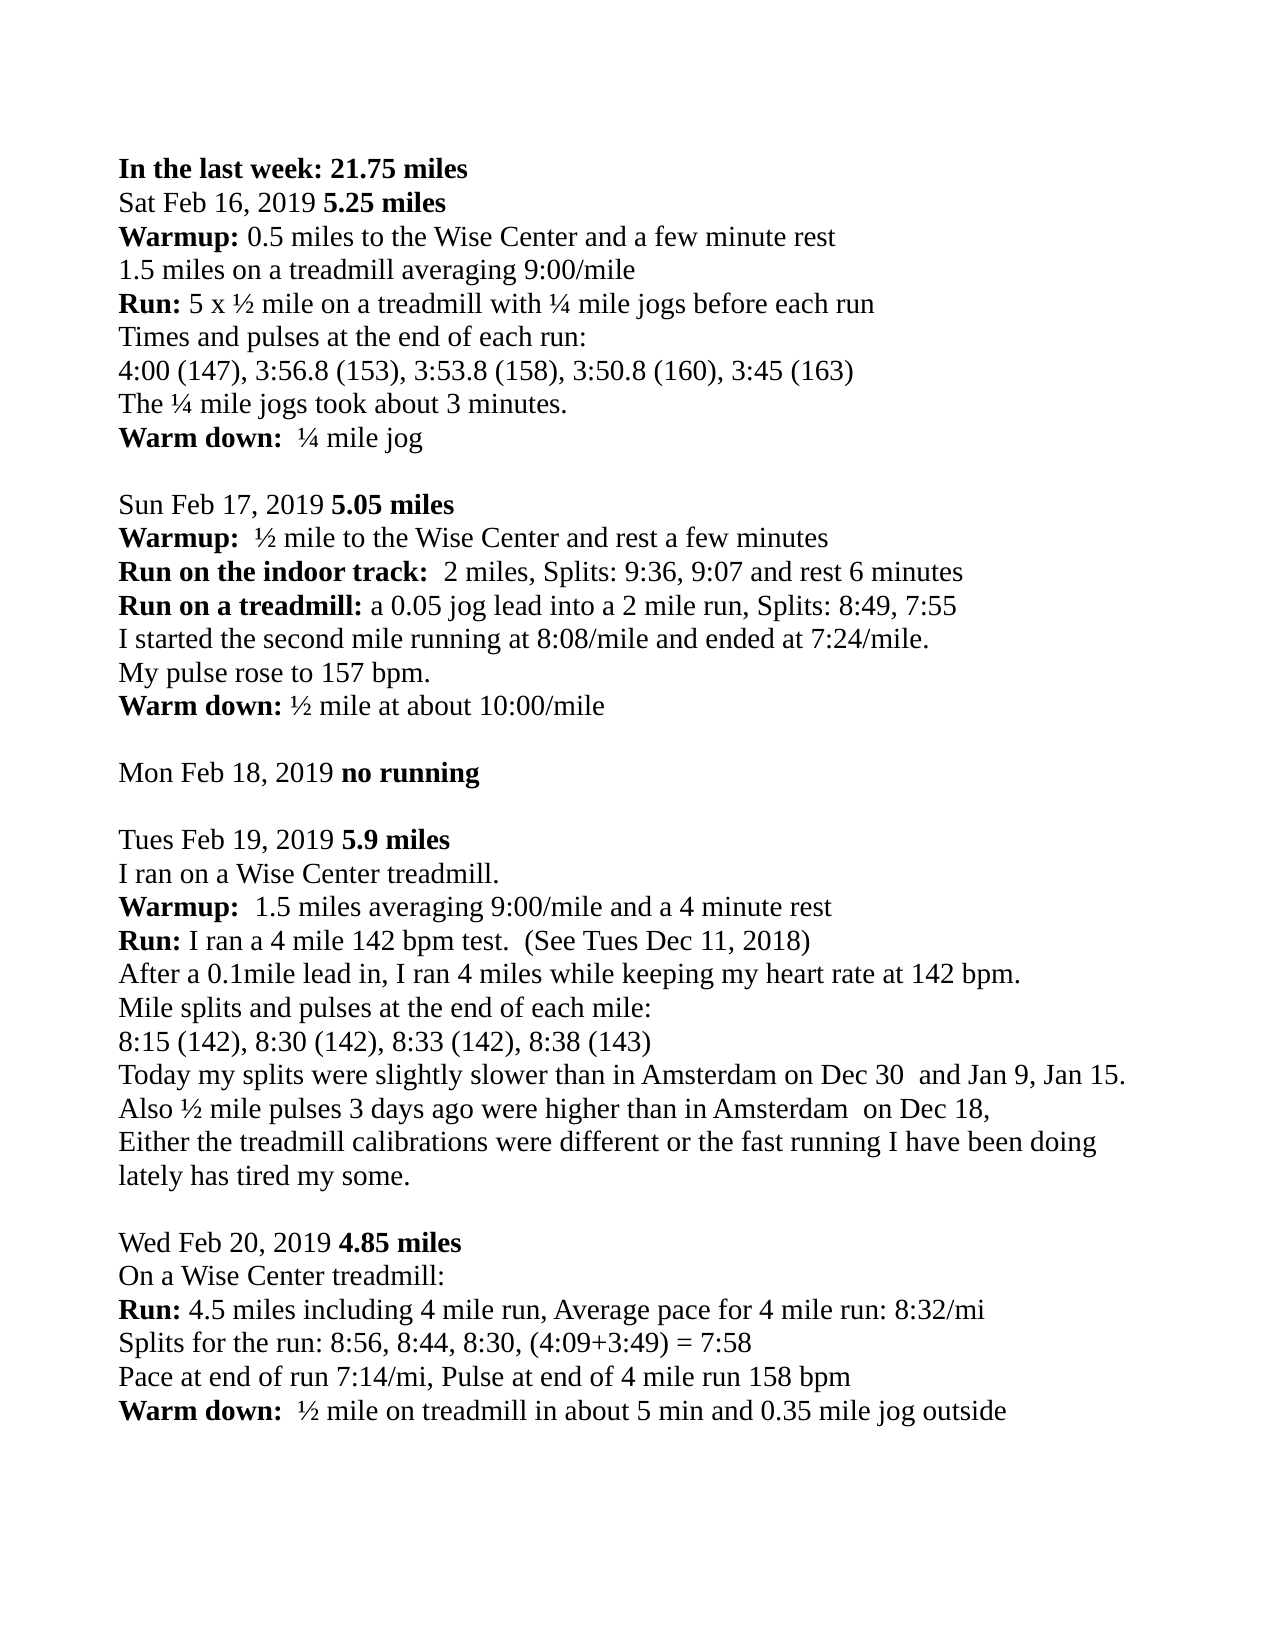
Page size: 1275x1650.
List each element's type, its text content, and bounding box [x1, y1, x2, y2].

text On a Wise Center treadmill: [118, 1258, 1161, 1292]
text Today my splits were slightly slower than in Amsterdam on Dec 30 and Jan 9, Jan 15. [118, 1057, 1161, 1091]
text Run: I ran a 4 mile 142 bpm test. (See Tues Dec 11, 2018) [118, 923, 1161, 957]
text 8:15 (142), 8:30 (142), 8:33 (142), 8:38 (143) [118, 1024, 1161, 1057]
text Also ½ mile pulses 3 days ago were higher than in Amsterdam on Dec 18, [118, 1091, 1161, 1124]
text After a 0.1mile lead in, I ran 4 miles while keeping my heart rate at 142 bpm. [118, 957, 1161, 990]
text Pace at end of run 7:14/mi, Pulse at end of 4 mile run 158 bpm [118, 1359, 1161, 1393]
text Warm down: ¼ mile jog [118, 420, 1161, 453]
text Either the treadmill calibrations were different or the fast running I have been doing lately has tired my some. [118, 1124, 1161, 1191]
list Run: 5 x ½ mile on a treadmill with ¼ mile jogs before each run [118, 286, 1161, 319]
text My pulse rose to 157 bpm. [118, 655, 1161, 688]
text I started the second mile running at 8:08/mile and ended at 7:24/mile. [118, 621, 1161, 655]
text Warmup: 0.5 miles to the Wise Center and a few minute rest [118, 219, 1161, 252]
text Tues Feb 19, 2019 5.9 miles [118, 822, 1161, 856]
text Run on a treadmill: a 0.05 jog lead into a 2 mile run, Splits: 8:49, 7:55 [118, 588, 1161, 621]
list Times and pulses at the end of each run: [118, 319, 1161, 353]
text Warm down: ½ mile at about 10:00/mile [118, 688, 1161, 722]
text Run on the indoor track: 2 miles, Splits: 9:36, 9:07 and rest 6 minutes [118, 554, 1161, 588]
text Warmup: 1.5 miles averaging 9:00/mile and a 4 minute rest [118, 889, 1161, 923]
text In the last week: 21.75 miles [118, 152, 1161, 185]
list 1.5 miles on a treadmill averaging 9:00/mile [118, 252, 1161, 286]
text The ¼ mile jogs took about 3 minutes. [118, 386, 1161, 420]
text Wed Feb 20, 2019 4.85 miles [118, 1225, 1161, 1258]
text I ran on a Wise Center treadmill. [118, 856, 1161, 889]
text Mile splits and pulses at the end of each mile: [118, 990, 1161, 1024]
text Sat Feb 16, 2019 5.25 miles [118, 185, 1161, 219]
text Splits for the run: 8:56, 8:44, 8:30, (4:09+3:49) = 7:58 [118, 1326, 1161, 1359]
text Mon Feb 18, 2019 no running [118, 755, 1161, 789]
text Sun Feb 17, 2019 5.05 miles [118, 487, 1161, 521]
text Warmup: ½ mile to the Wise Center and rest a few minutes [118, 521, 1161, 554]
text Warm down: ½ mile on treadmill in about 5 min and 0.35 mile jog outside [118, 1393, 1161, 1426]
text 4:00 (147), 3:56.8 (153), 3:53.8 (158), 3:50.8 (160), 3:45 (163) [118, 353, 1161, 386]
text Run: 4.5 miles including 4 mile run, Average pace for 4 mile run: 8:32/mi [118, 1292, 1161, 1326]
